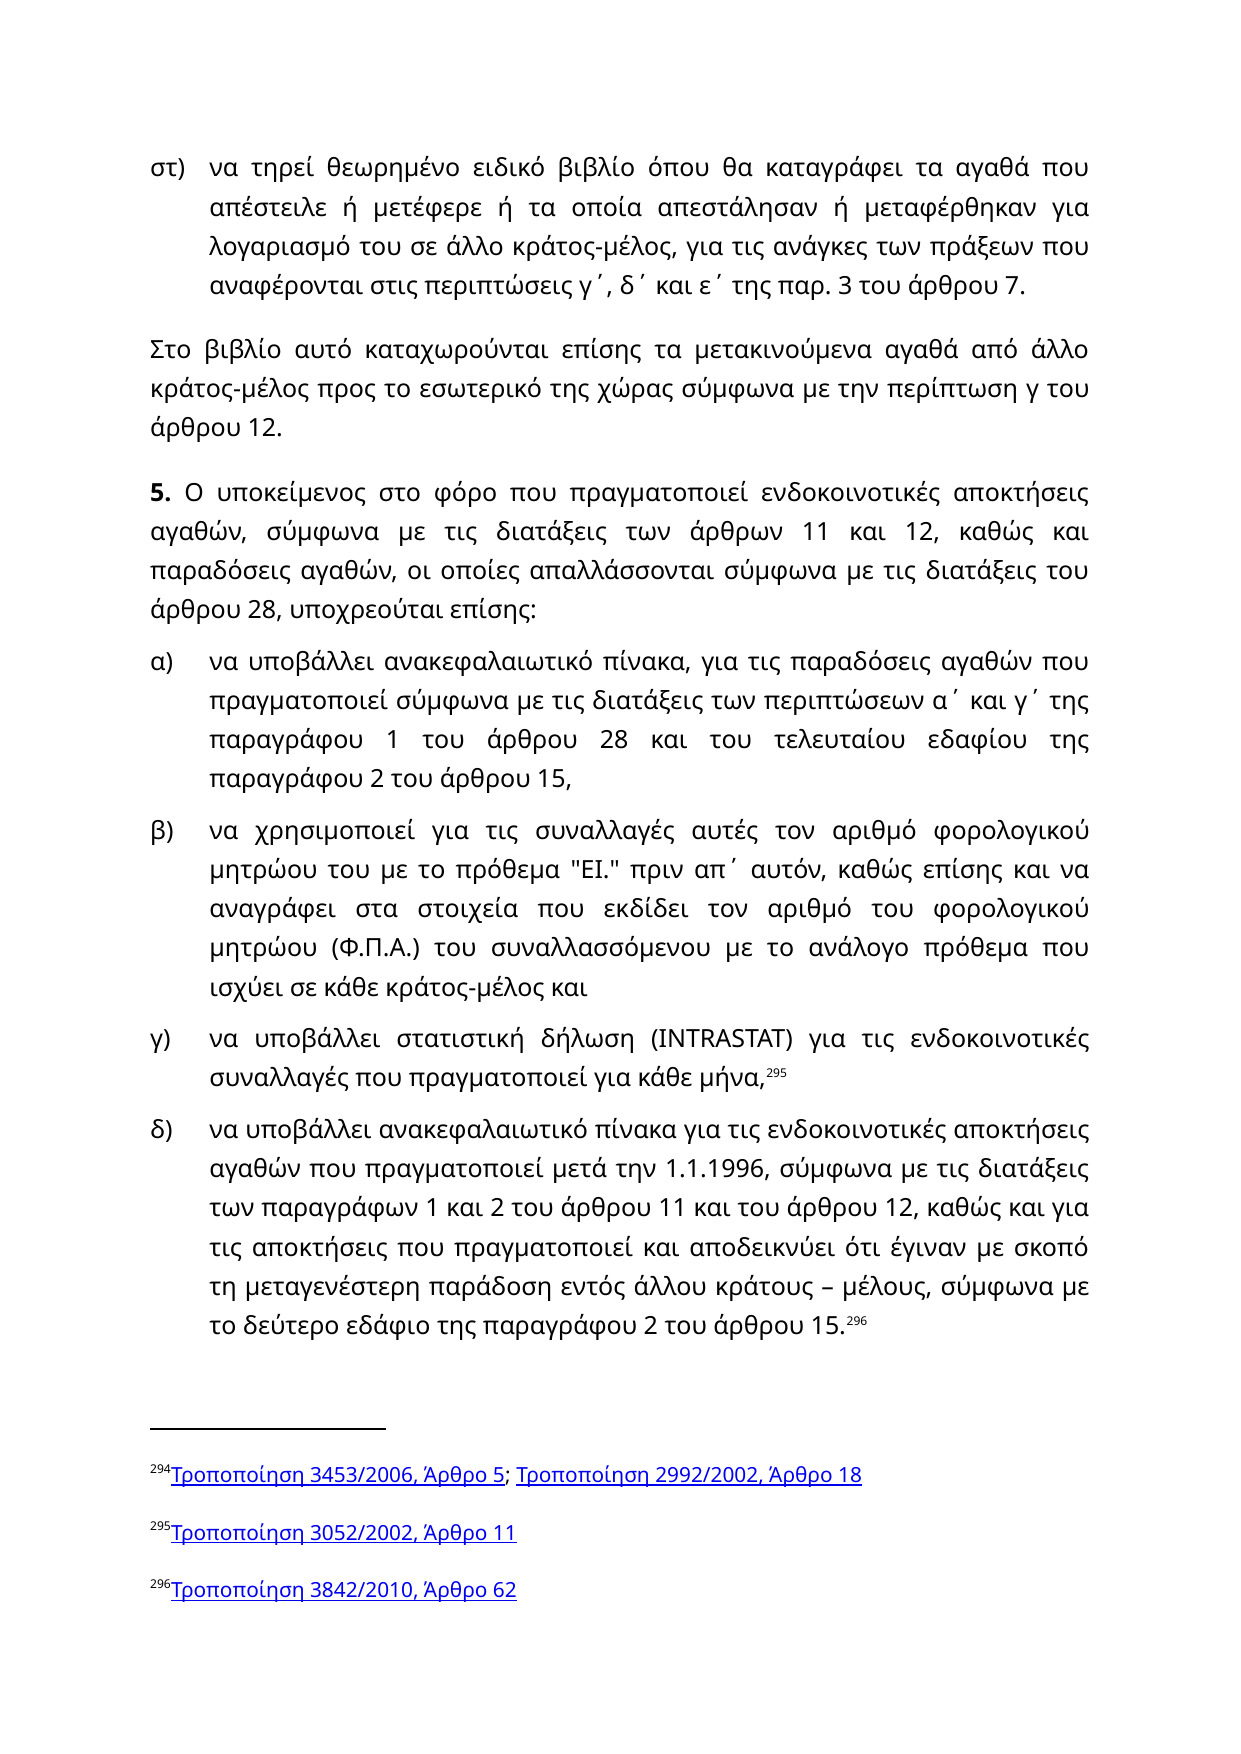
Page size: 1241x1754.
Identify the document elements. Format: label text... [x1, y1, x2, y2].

text Στο βιβλίο αυτό καταχωρούνται επίσης τα μετακινούμενα αγαθά από άλλο κράτος-μέλος προς το εσωτερικό της χώρας σύμφωνα με την περίπτωση γ του άρθρου 12. [150, 332, 1090, 444]
text Τροποποίηση 3052/2002, Άρθρο 11 [150, 1518, 1090, 1546]
text Τροποποίηση 3453/2006, Άρθρο 5; Τροποποίηση 2992/2002, Άρθρο 18 [150, 1460, 1090, 1489]
list δ) να υποβάλλει ανακεφαλαιωτικό πίνακα για τις ενδοκοινοτικές αποκτήσεις αγαθών που πραγματοποιεί μετά την 1.1.1996, σύμφωνα με τις διατάξεις των παραγράφων 1 και 2 του άρθρου 11 και του άρθρου 12, καθώς και για τις αποκτήσεις που πραγματοποιεί και αποδεικνύει ότι έγιναν με σκοπό τη μεταγενέστερη παράδοση εντός άλλου κράτους – μέλους, σύμφωνα με το δεύτερο εδάφιο της παραγράφου 2 του άρθρου 15. [150, 1112, 1090, 1342]
list στ) να τηρεί θεωρημένο ειδικό βιβλίο όπου θα καταγράφει τα αγαθά που απέστειλε ή μετέφερε ή τα οποία απεστάλησαν ή μεταφέρθηκαν για λογαριασμό του σε άλλο κράτος-μέλος, για τις ανάγκες των πράξεων που αναφέρονται στις περιπτώσεις γ΄, δ΄ και ε΄ της παρ. 3 του άρθρου 7. [150, 150, 1090, 302]
text 5. Ο υποκείμενος στο φόρο που πραγματοποιεί ενδοκοινοτικές αποκτήσεις αγαθών, σύμφωνα με τις διατάξεις των άρθρων 11 και 12, καθώς και παραδόσεις αγαθών, οι οποίες απαλλάσσονται σύμφωνα με τις διατάξεις του άρθρου 28, υποχρεούται επίσης: [150, 474, 1090, 626]
list β) να χρησιμοποιεί για τις συναλλαγές αυτές τον αριθμό φορολογικού μητρώου του με το πρόθεμα "ΕΙ." πριν απ΄ αυτόν, καθώς επίσης και να αναγράφει στα στοιχεία που εκδίδει τον αριθμό του φορολογικού μητρώου (Φ.Π.Α.) του συναλλασσόμενου με το ανάλογο πρόθεμα που ισχύει σε κάθε κράτος-μέλος και [150, 812, 1090, 1003]
text Τροποποίηση 3842/2010, Άρθρο 62 [150, 1576, 1090, 1604]
list α) να υποβάλλει ανακεφαλαιωτικό πίνακα, για τις παραδόσεις αγαθών που πραγματοποιεί σύμφωνα με τις διατάξεις των περιπτώσεων α΄ και γ΄ της παραγράφου 1 του άρθρου 28 και του τελευταίου εδαφίου της παραγράφου 2 του άρθρου 15, [150, 643, 1090, 795]
list γ) να υποβάλλει στατιστική δήλωση (INTRASTAT) για τις ενδοκοινοτικές συναλλαγές που πραγματοποιεί για κάθε μήνα, [150, 1021, 1090, 1094]
